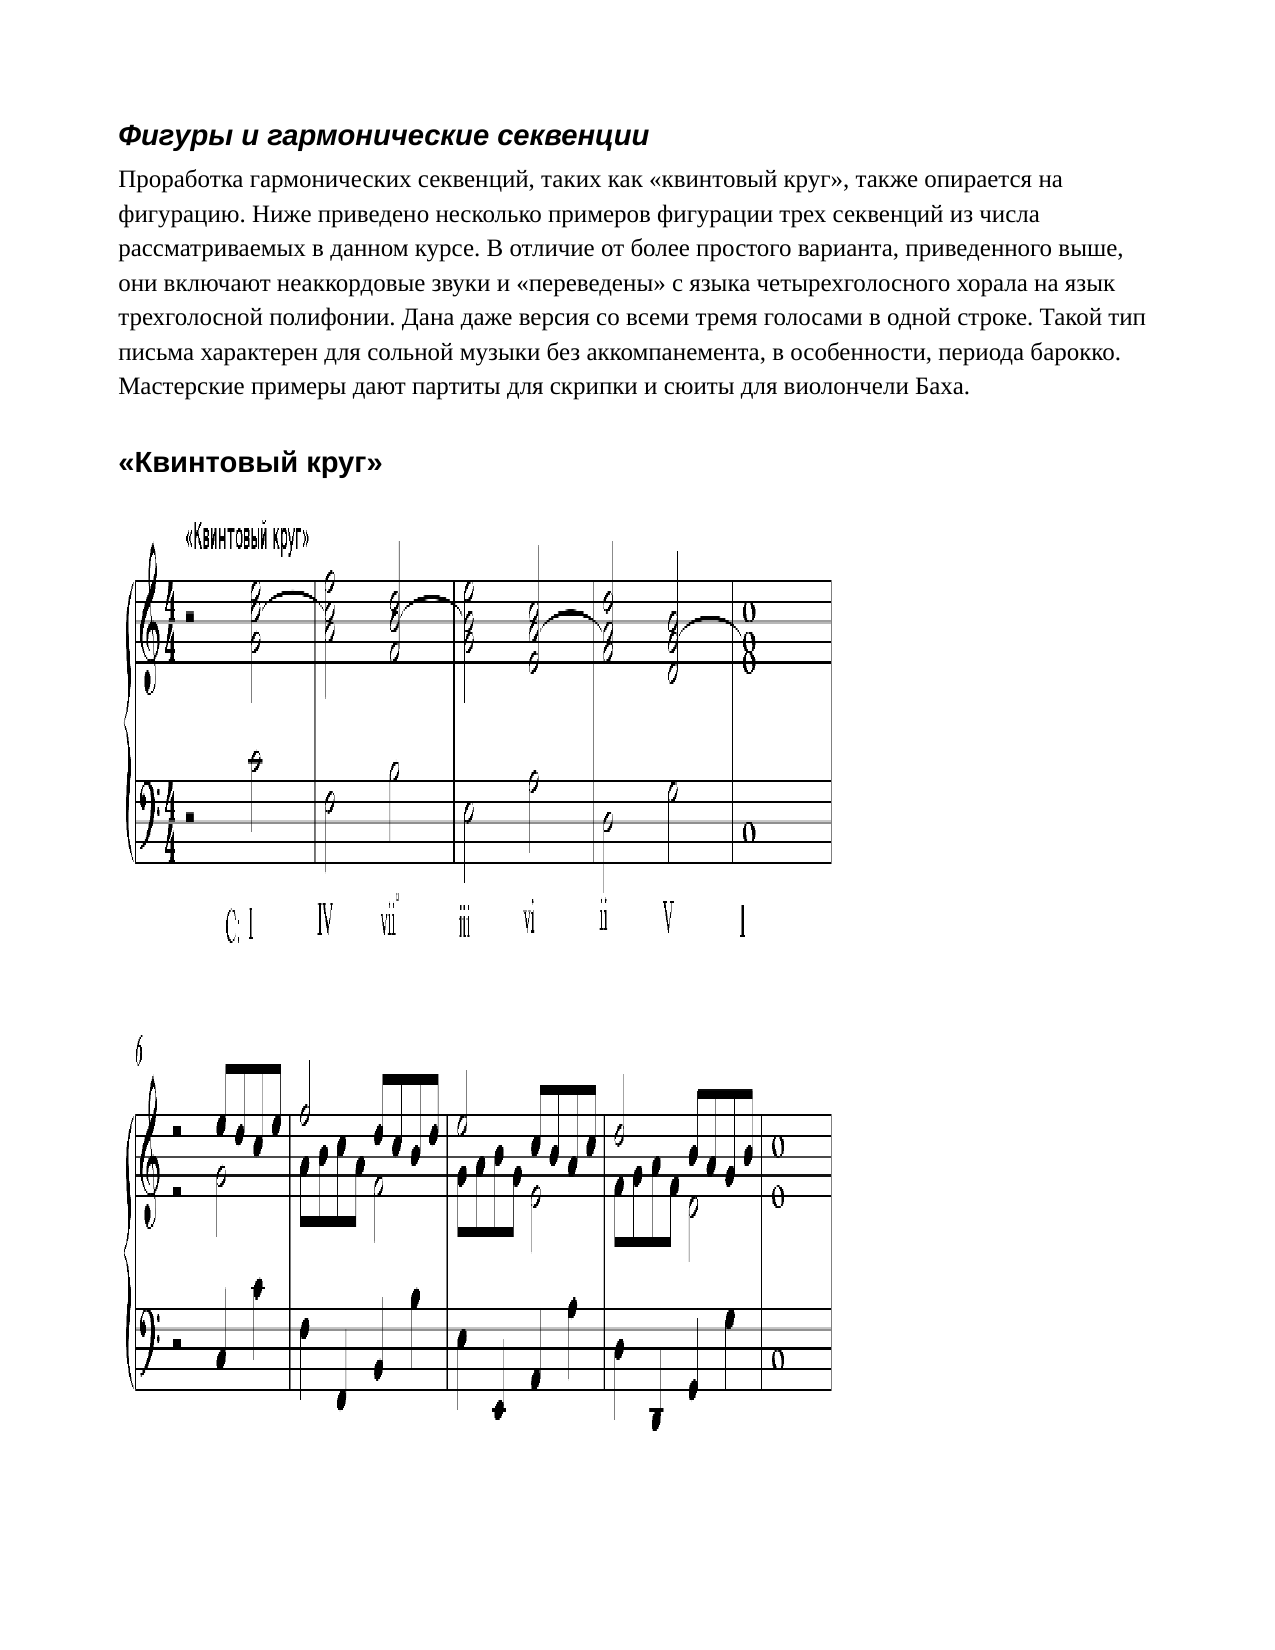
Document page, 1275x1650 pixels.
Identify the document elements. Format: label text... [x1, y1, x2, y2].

subtitle Фигуры и гармонические секвенции [118, 118, 1157, 152]
picture [118, 491, 836, 1446]
subtitle «Квинтовый круг» [118, 445, 1157, 479]
text Проработка гармонических секвенций, таких как «квинтовый круг», также опирается на фигурацию. Ниже приведено несколько примеров фигурации трех секвенций из числа рассматриваемых в данном курсе. В отличие от более простого варианта, приведенного выше, они включают неаккордовые звуки и «переведены» с языка четырехголосного хорала на язык трехголосной полифонии. Дана даже версия со всеми тремя голосами в одной строке. Такой тип письма характерен для сольной музыки без аккомпанемента, в особенности, периода барокко. Мастерские примеры дают партиты для скрипки и сюиты для виолончели Баха. [118, 164, 1157, 400]
